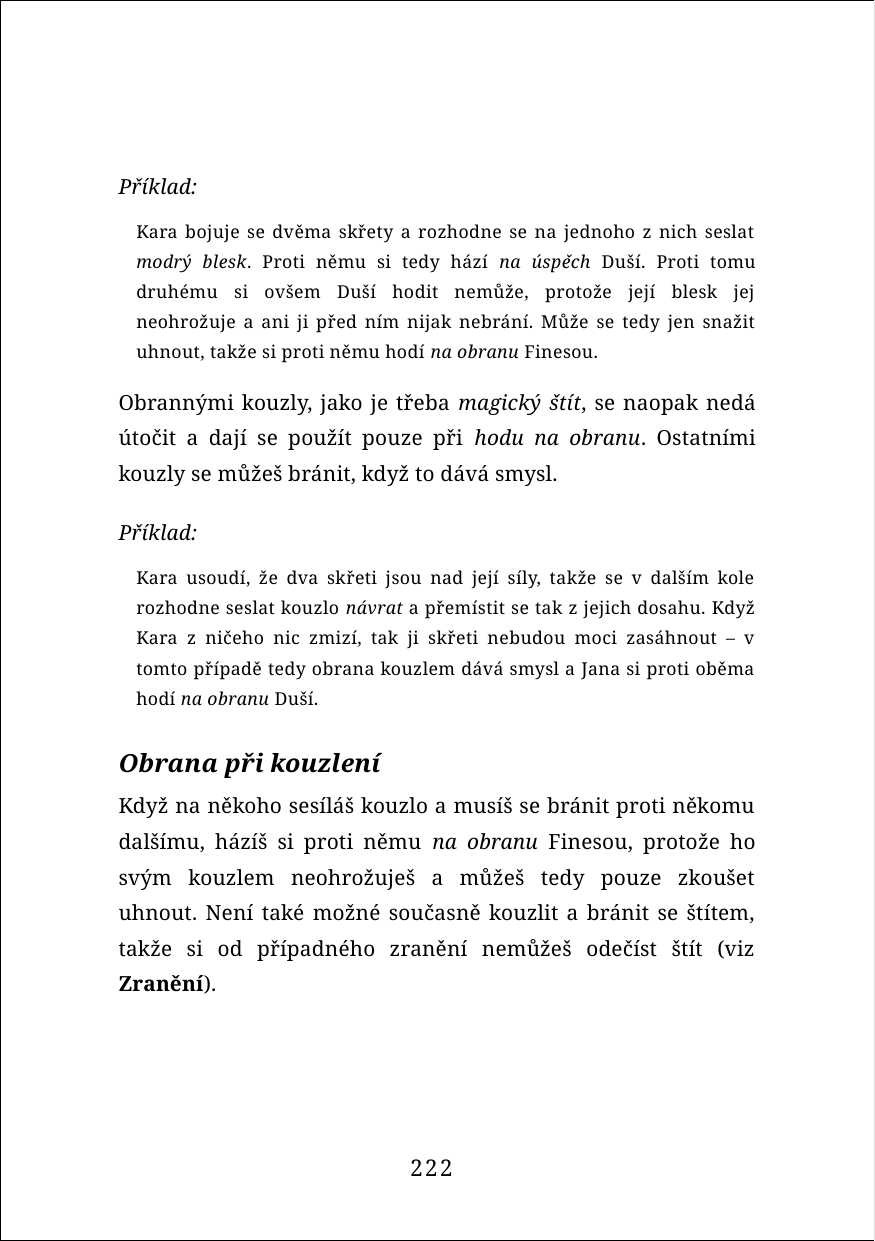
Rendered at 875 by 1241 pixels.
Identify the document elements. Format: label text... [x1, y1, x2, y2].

text Když na někoho sesíláš kouzlo a musíš se bránit proti někomu dalšímu, házíš si proti němu na obranu Finesou, protože ho svým kouzlem neohrožuješ a můžeš tedy pouze zkoušet uhnout. Není také možné současně kouzlit a bránit se štítem, takže si od případného zranění nemůžeš odečíst štít (viz Zranění). [118, 792, 756, 998]
text Příklad: [118, 172, 756, 200]
text Kara usoudí, že dva skřeti jsou nad její síly, takže se v dalším kole rozhodne seslat kouzlo návrat a přemístit se tak z jejich dosahu. Když Kara z ničeho nic zmizí, tak ji skřeti nebudou moci zasáhnout – v tomto případě tedy obrana kouzlem dává smysl a Jana si proti oběma hodí na obranu Duší. [136, 565, 756, 710]
text Kara bojuje se dvěma skřety a rozhodne se na jednoho z nich seslat modrý blesk. Proti němu si tedy hází na úspěch Duší. Proti tomu druhému si ovšem Duší hodit nemůže, protože její blesk jej neohrožuje a ani ji před ním nijak nebrání. Může se tedy jen snažit uhnout, takže si proti němu hodí na obranu Finesou. [136, 219, 756, 364]
text Příklad: [118, 518, 756, 546]
subtitle Obrana při kouzlení [118, 746, 756, 780]
text Obrannými kouzly, jako je třeba magický štít, se naopak nedá útočit a dají se použít pouze při hodu na obranu. Ostatními kouzly se můžeš bránit, když to dává smysl. [118, 388, 756, 487]
